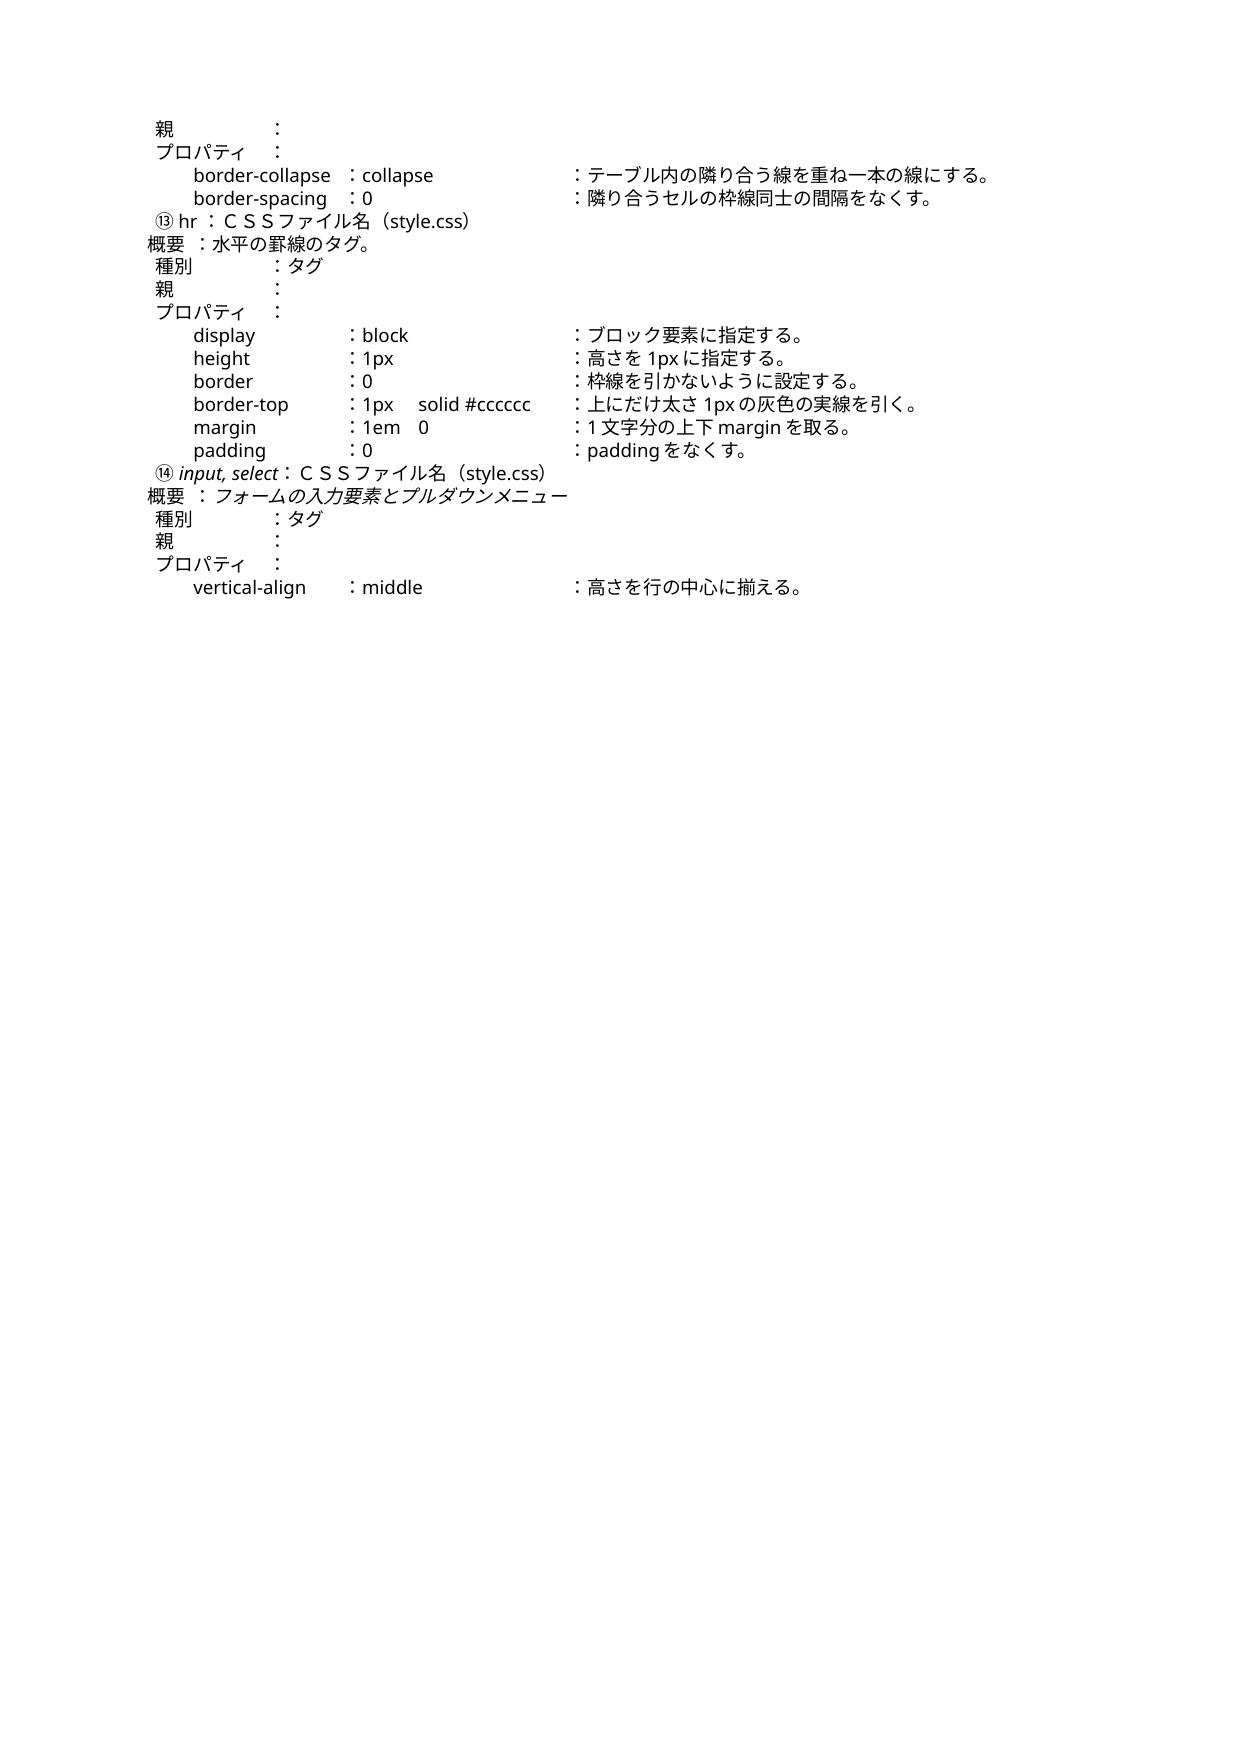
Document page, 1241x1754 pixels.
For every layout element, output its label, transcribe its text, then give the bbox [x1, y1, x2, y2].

text ⑬hr ：ＣＳＳファイル名（style.css） [118, 210, 1122, 233]
text border-spacing ：0 ：隣り合うセルの枠線同士の間隔をなくす。 [118, 187, 1122, 210]
text 親 ： [118, 278, 1122, 301]
text margin ：1em 0 ：1文字分の上下marginを取る。 [118, 416, 1122, 439]
text プロパティ ： [118, 553, 1122, 576]
text 種別 ：タグ [118, 256, 1122, 278]
text border-collapse ：collapse ：テーブル内の隣り合う線を重ね一本の線にする。 [118, 164, 1122, 187]
text border ：0 ：枠線を引かないように設定する。 [118, 370, 1122, 393]
text ⑭ input, select：ＣＳＳファイル名（style.css） [118, 462, 1122, 485]
text 概要 ：水平の罫線のタグ。 [118, 233, 1122, 256]
text 親 ： [118, 531, 1122, 553]
text プロパティ ： [118, 141, 1122, 164]
text height ：1px ：高さを1pxに指定する。 [118, 347, 1122, 370]
text 種別 ：タグ [118, 508, 1122, 531]
text border-top ：1px solid #cccccc ：上にだけ太さ1pxの灰色の実線を引く。 [118, 393, 1122, 416]
text padding ：0 ：paddingをなくす。 [118, 439, 1122, 462]
text プロパティ ： [118, 301, 1122, 324]
text display ：block ：ブロック要素に指定する。 [118, 324, 1122, 347]
text 親 ： [118, 118, 1122, 141]
text 概要 ：フォームの入力要素とプルダウンメニュー [118, 485, 1122, 508]
text vertical-align ：middle ：高さを行の中心に揃える。 [118, 576, 1122, 599]
